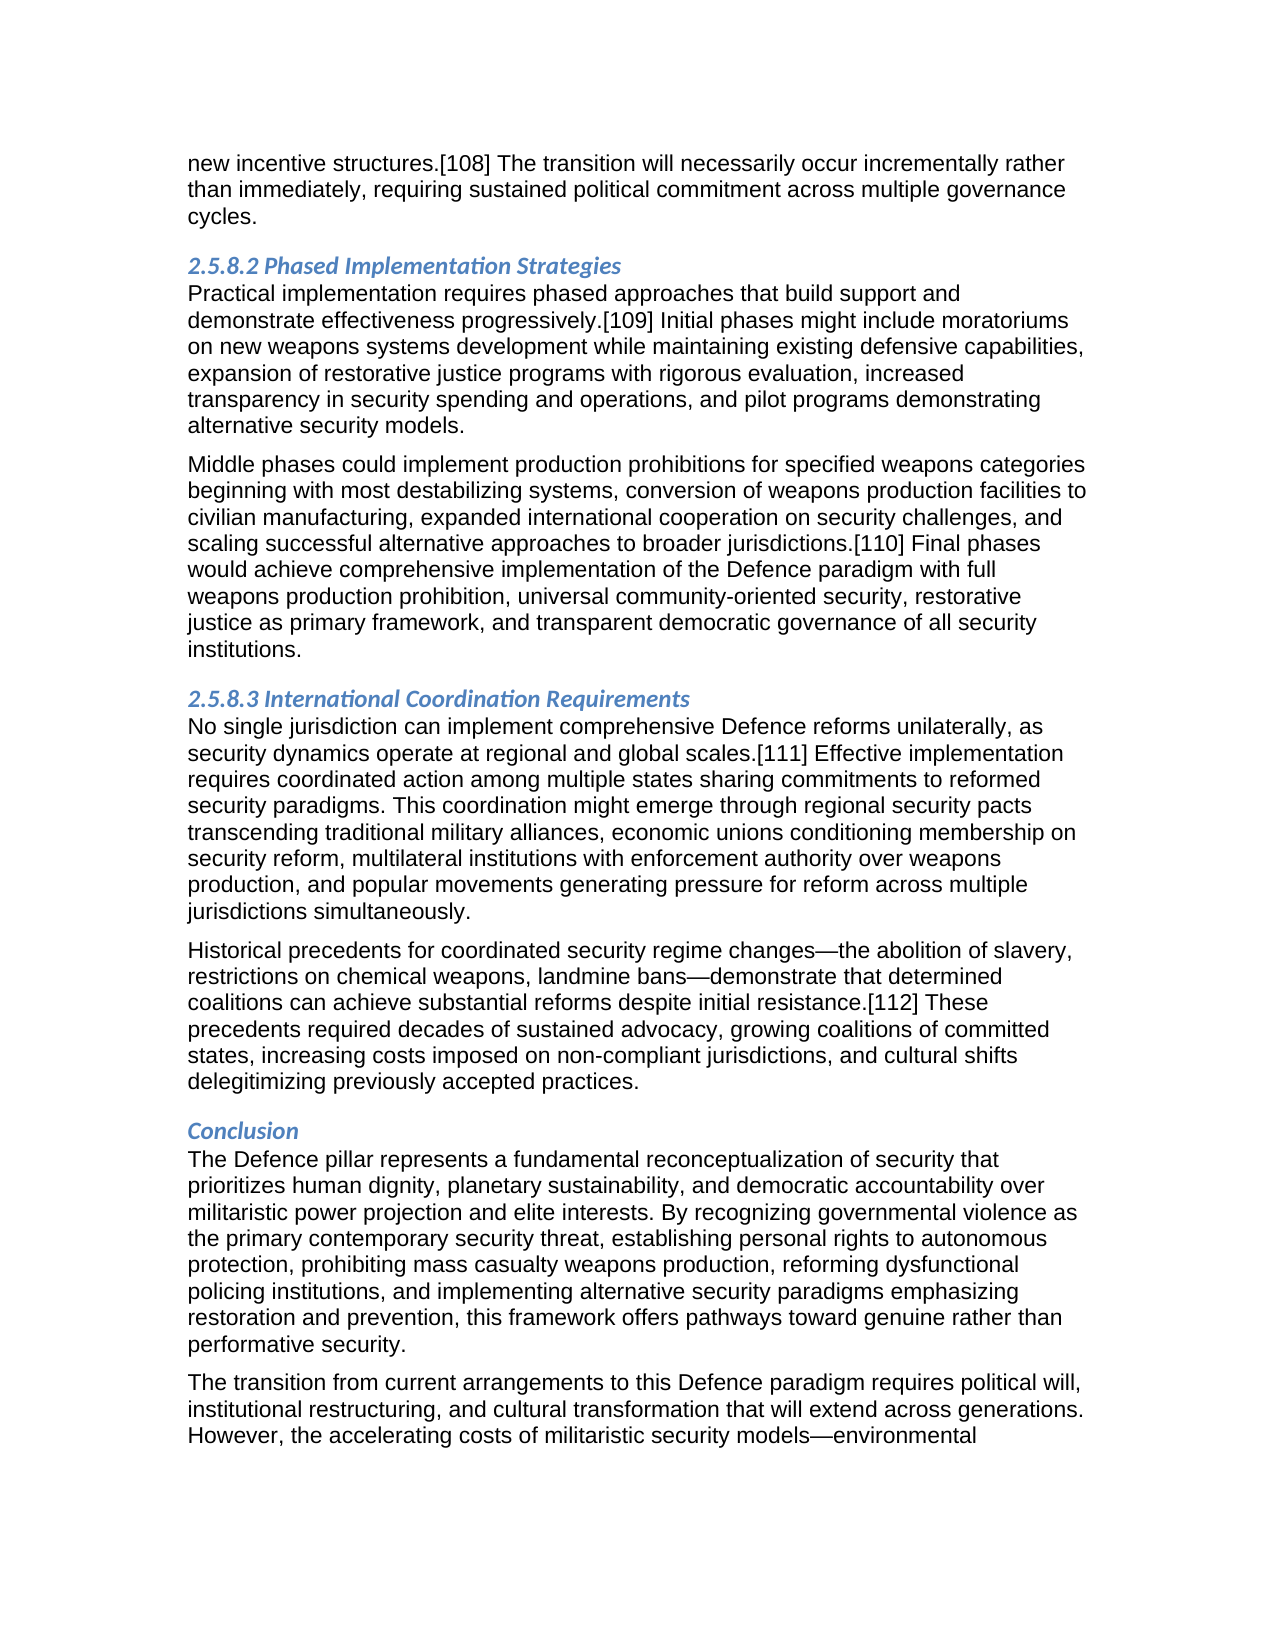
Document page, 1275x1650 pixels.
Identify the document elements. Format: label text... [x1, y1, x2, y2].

text The Defence pillar represents a fundamental reconceptualization of security that prioritizes human dignity, planetary sustainability, and democratic accountability over militaristic power projection and elite interests. By recognizing governmental violence as the primary contemporary security threat, establishing personal rights to autonomous protection, prohibiting mass casualty weapons production, reforming dysfunctional policing institutions, and implementing alternative security paradigms emphasizing restoration and prevention, this framework offers pathways toward genuine rather than performative security. [187, 1146, 1087, 1357]
subtitle 2.5.8.3 International Coordination Requirements [187, 683, 1087, 713]
text Historical precedents for coordinated security regime changes—the abolition of slavery, restrictions on chemical weapons, landmine bans—demonstrate that determined coalitions can achieve substantial reforms despite initial resistance.[112] These precedents required decades of sustained advocacy, growing coalitions of committed states, increasing costs imposed on non-compliant jurisdictions, and cultural shifts delegitimizing previously accepted practices. [187, 937, 1087, 1095]
text No single jurisdiction can implement comprehensive Defence reforms unilaterally, as security dynamics operate at regional and global scales.[111] Effective implementation requires coordinated action among multiple states sharing commitments to reformed security paradigms. This coordination might emerge through regional security pacts transcending traditional military alliances, economic unions conditioning membership on security reform, multilateral institutions with enforcement authority over weapons production, and popular movements generating pressure for reform across multiple jurisdictions simultaneously. [187, 713, 1087, 924]
text The transition from current arrangements to this Defence paradigm requires political will, institutional restructuring, and cultural transformation that will extend across generations. However, the accelerating costs of militaristic security models—environmental [187, 1369, 1087, 1448]
text Middle phases could implement production prohibitions for specified weapons categories beginning with most destabilizing systems, conversion of weapons production facilities to civilian manufacturing, expanded international cooperation on security challenges, and scaling successful alternative approaches to broader jurisdictions.[110] Final phases would achieve comprehensive implementation of the Defence paradigm with full weapons production prohibition, universal community-oriented security, restorative justice as primary framework, and transparent democratic governance of all security institutions. [187, 451, 1087, 662]
text Practical implementation requires phased approaches that build support and demonstrate effectiveness progressively.[109] Initial phases might include moratoriums on new weapons systems development while maintaining existing defensive capabilities, expansion of restorative justice programs with rigorous evaluation, increased transparency in security spending and operations, and pilot programs demonstrating alternative security models. [187, 280, 1087, 438]
subtitle Conclusion [187, 1116, 1087, 1146]
subtitle 2.5.8.2 Phased Implementation Strategies [187, 250, 1087, 280]
text new incentive structures.[108] The transition will necessarily occur incrementally rather than immediately, requiring sustained political commitment across multiple governance cycles. [187, 150, 1087, 229]
